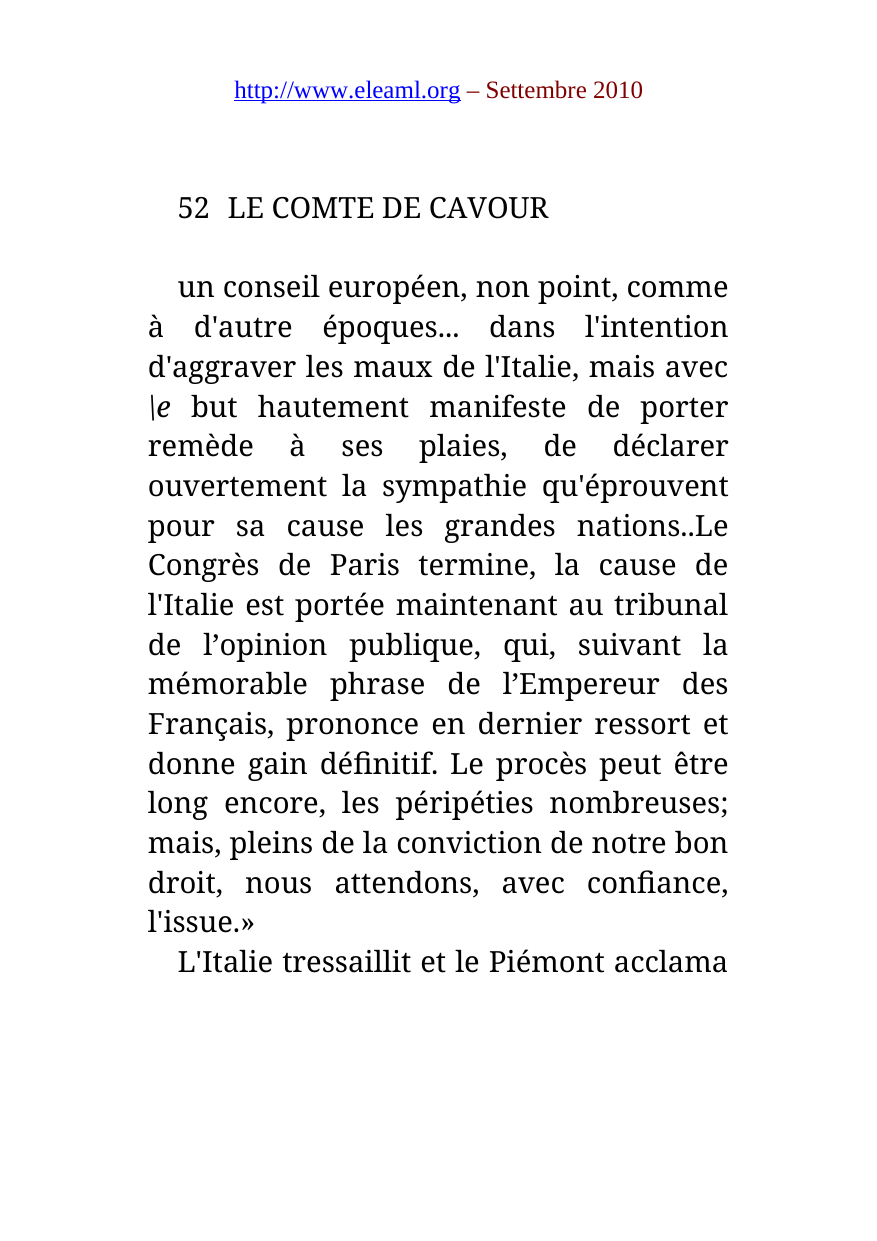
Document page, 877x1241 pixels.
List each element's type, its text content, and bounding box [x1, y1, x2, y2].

text L'Italie tressaillit et le Piémont acclama [148, 941, 729, 981]
text 52 LE COMTE DE CAVOUR [148, 187, 729, 227]
text un conseil européen, non point, comme à d'autre époques... dans l'intention d'aggraver les maux de l'Italie, mais avec \e but hautement manifeste de porter remède à ses plaies, de déclarer ouvertement la sympathie qu'éprouvent pour sa cause les grandes nations..Le Congrès de Paris termine, la cause de l'Italie est portée maintenant au tribunal de l’opinion publique, qui, suivant la mémorable phrase de l’Empereur des Français, prononce en dernier ressort et donne gain définitif. Le procès peut être long encore, les péripéties nombreuses; mais, pleins de la conviction de notre bon droit, nous attendons, avec confiance, l'issue.» [148, 267, 729, 941]
